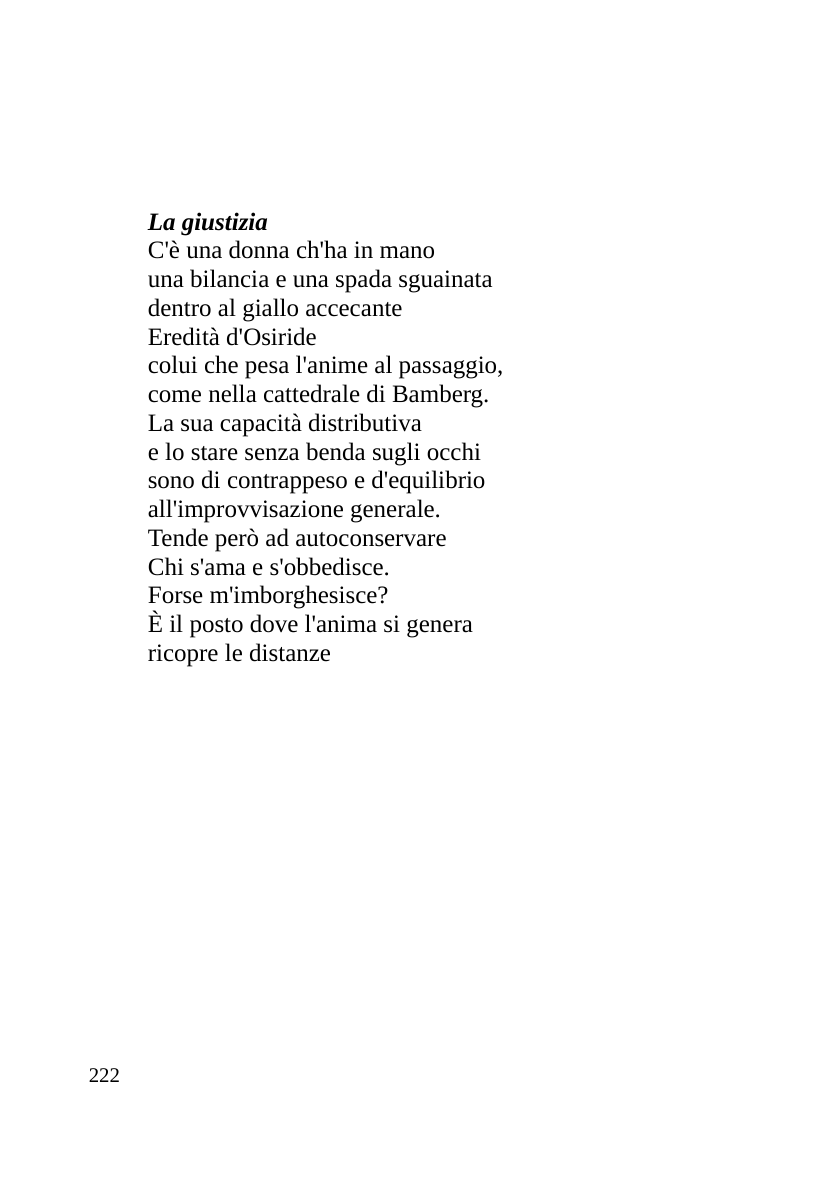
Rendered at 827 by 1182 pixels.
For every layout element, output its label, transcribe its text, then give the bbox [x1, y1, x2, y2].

text È il posto dove l'anima si genera [148, 609, 738, 638]
text C'è una donna ch'ha in mano [148, 235, 738, 264]
text Tende però ad autoconservare [148, 523, 738, 552]
text La giustizia [148, 207, 738, 235]
text come nella cattedrale di Bamberg. [148, 379, 738, 408]
text ricopre le distanze [148, 638, 738, 667]
text colui che pesa l'anime al passaggio, [148, 350, 738, 379]
text Chi s'ama e s'obbedisce. [148, 552, 738, 580]
text Eredità d'Osiride [148, 322, 738, 350]
text e lo stare senza benda sugli occhi [148, 437, 738, 465]
text La sua capacità distributiva [148, 408, 738, 437]
text dentro al giallo accecante [148, 293, 738, 322]
text all'improvvisazione generale. [148, 494, 738, 523]
text Forse m'imborghesisce? [148, 580, 738, 609]
text sono di contrappeso e d'equilibrio [148, 465, 738, 494]
text una bilancia e una spada sguainata [148, 264, 738, 293]
